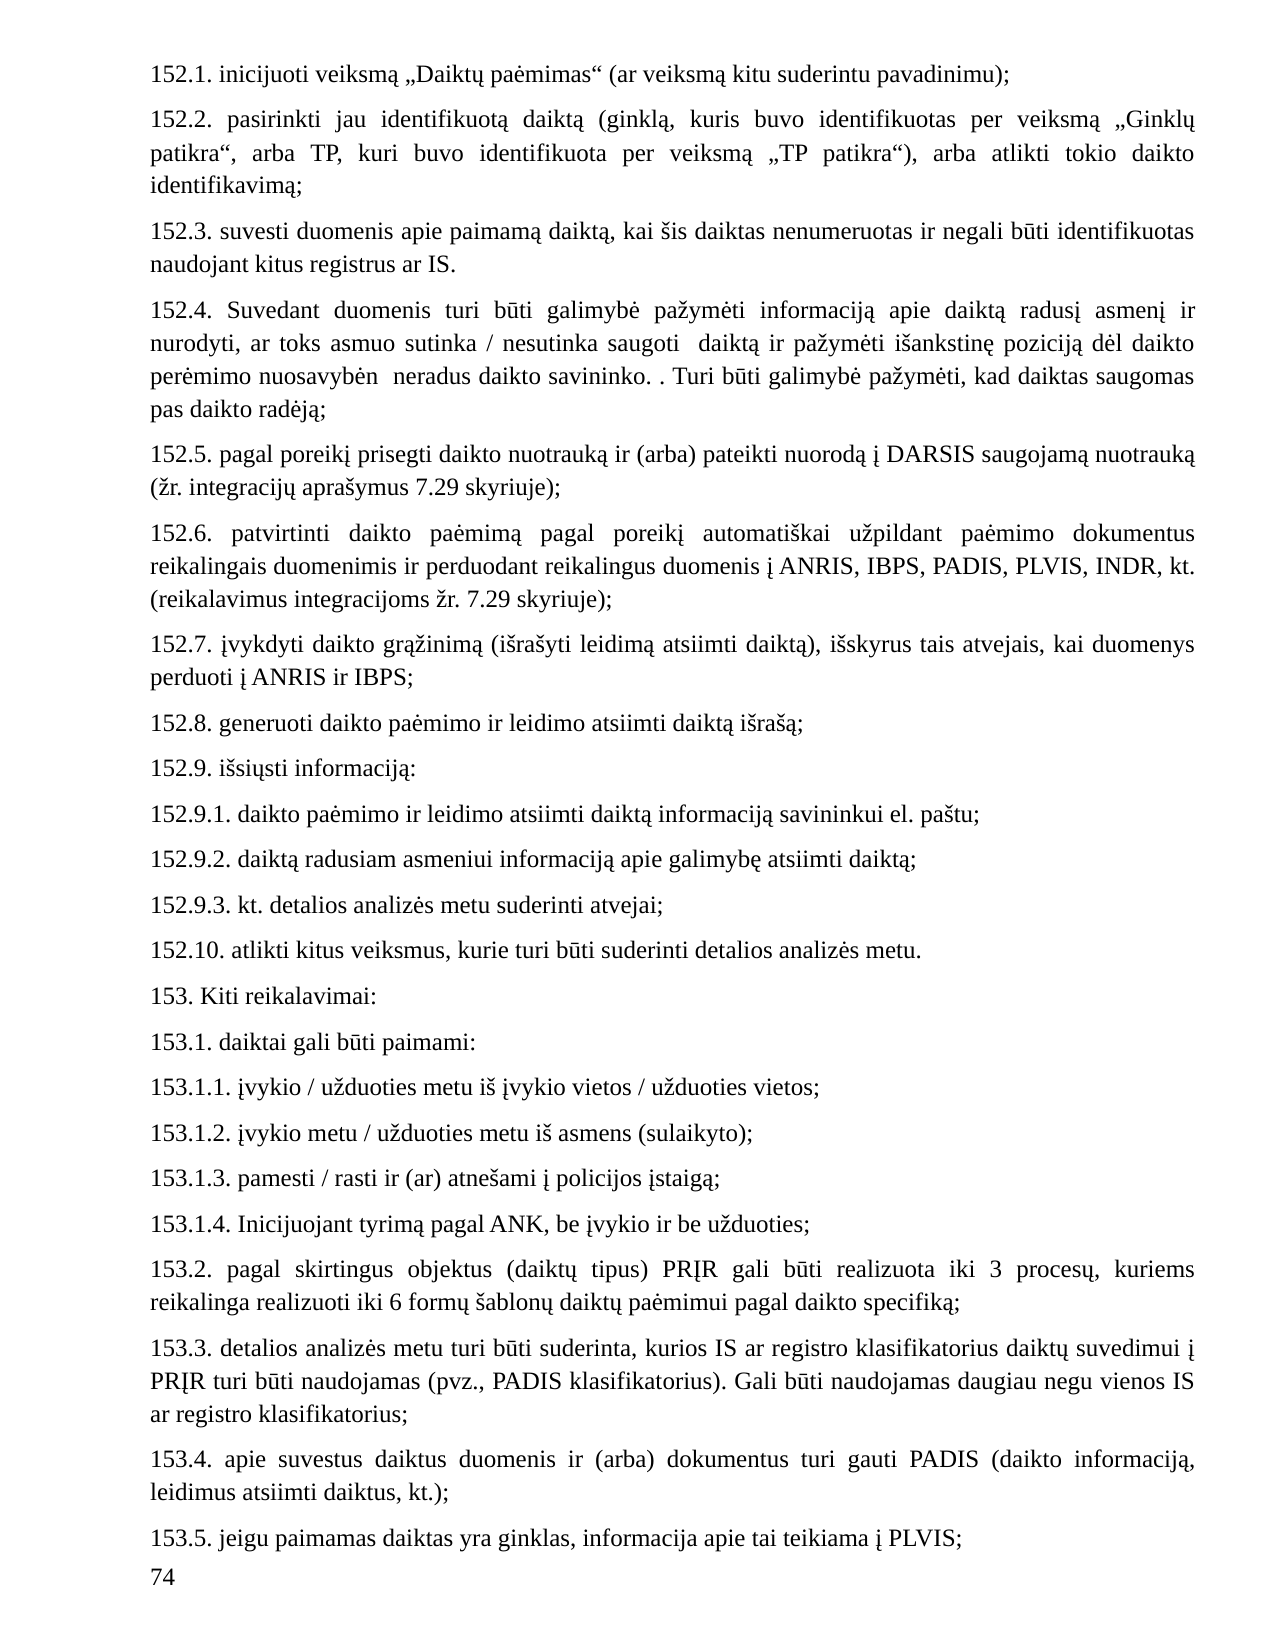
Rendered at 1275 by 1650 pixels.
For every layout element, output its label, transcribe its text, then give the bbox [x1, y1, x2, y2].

text 153.4. apie suvestus daiktus duomenis ir (arba) dokumentus turi gauti PADIS (daikto informaciją, leidimus atsiimti daiktus, kt.); [150, 1444, 1196, 1506]
text 153.2. pagal skirtingus objektus (daiktų tipus) PRĮR gali būti realizuota iki 3 procesų, kuriems reikalinga realizuoti iki 6 formų šablonų daiktų paėmimui pagal daikto specifiką; [150, 1254, 1196, 1316]
text 152.2. pasirinkti jau identifikuotą daiktą (ginklą, kuris buvo identifikuotas per veiksmą „Ginklų patikra“, arba TP, kuri buvo identifikuota per veiksmą „TP patikra“), arba atlikti tokio daikto identifikavimą; [150, 104, 1196, 199]
text 153.3. detalios analizės metu turi būti suderinta, kurios IS ar registro klasifikatorius daiktų suvedimui į PRĮR turi būti naudojamas (pvz., PADIS klasifikatorius). Gali būti naudojamas daugiau negu vienos IS ar registro klasifikatorius; [150, 1333, 1196, 1427]
text 153.1.3. pamesti / rasti ir (ar) atnešami į policijos įstaigą; [150, 1163, 1196, 1192]
text 152.3. suvesti duomenis apie paimamą daiktą, kai šis daiktas nenumeruotas ir negali būti identifikuotas naudojant kitus registrus ar IS. [150, 216, 1196, 278]
text 152.7. įvykdyti daikto grąžinimą (išrašyti leidimą atsiimti daiktą), išskyrus tais atvejais, kai duomenys perduoti į ANRIS ir IBPS; [150, 629, 1196, 691]
text 153. Kiti reikalavimai: [150, 981, 1196, 1010]
text 152.9. išsiųsti informaciją: [150, 753, 1196, 782]
text 152.9.3. kt. detalios analizės metu suderinti atvejai; [150, 890, 1196, 919]
text 153.1.2. įvykio metu / užduoties metu iš asmens (sulaikyto); [150, 1118, 1196, 1146]
text 152.1. inicijuoti veiksmą „Daiktų paėmimas“ (ar veiksmą kitu suderintu pavadinimu); [150, 59, 1196, 88]
text 152.9.1. daikto paėmimo ir leidimo atsiimti daiktą informaciją savininkui el. paštu; [150, 799, 1196, 828]
text 153.1.4. Inicijuojant tyrimą pagal ANK, be įvykio ir be užduoties; [150, 1209, 1196, 1237]
text 152.9.2. daiktą radusiam asmeniui informaciją apie galimybę atsiimti daiktą; [150, 844, 1196, 873]
text 152.5. pagal poreikį prisegti daikto nuotrauką ir (arba) pateikti nuorodą į DARSIS saugojamą nuotrauką (žr. integracijų aprašymus 7.29 skyriuje); [150, 439, 1196, 501]
text 153.1. daiktai gali būti paimami: [150, 1027, 1196, 1055]
text 153.1.1. įvykio / užduoties metu iš įvykio vietos / užduoties vietos; [150, 1072, 1196, 1101]
text 152.4. Suvedant duomenis turi būti galimybė pažymėti informaciją apie daiktą radusį asmenį ir nurodyti, ar toks asmuo sutinka / nesutinka saugoti daiktą ir pažymėti išankstinę poziciją dėl daikto perėmimo nuosavybėn neradus daikto savininko. . Turi būti galimybė pažymėti, kad daiktas saugomas pas daikto radėją; [150, 295, 1196, 422]
text 152.6. patvirtinti daikto paėmimą pagal poreikį automatiškai užpildant paėmimo dokumentus reikalingais duomenimis ir perduodant reikalingus duomenis į ANRIS, IBPS, PADIS, PLVIS, INDR, kt. (reikalavimus integracijoms žr. 7.29 skyriuje); [150, 518, 1196, 613]
text 152.10. atlikti kitus veiksmus, kurie turi būti suderinti detalios analizės metu. [150, 936, 1196, 964]
text 153.5. jeigu paimamas daiktas yra ginklas, informacija apie tai teikiama į PLVIS; [150, 1523, 1196, 1552]
text 152.8. generuoti daikto paėmimo ir leidimo atsiimti daiktą išrašą; [150, 708, 1196, 737]
